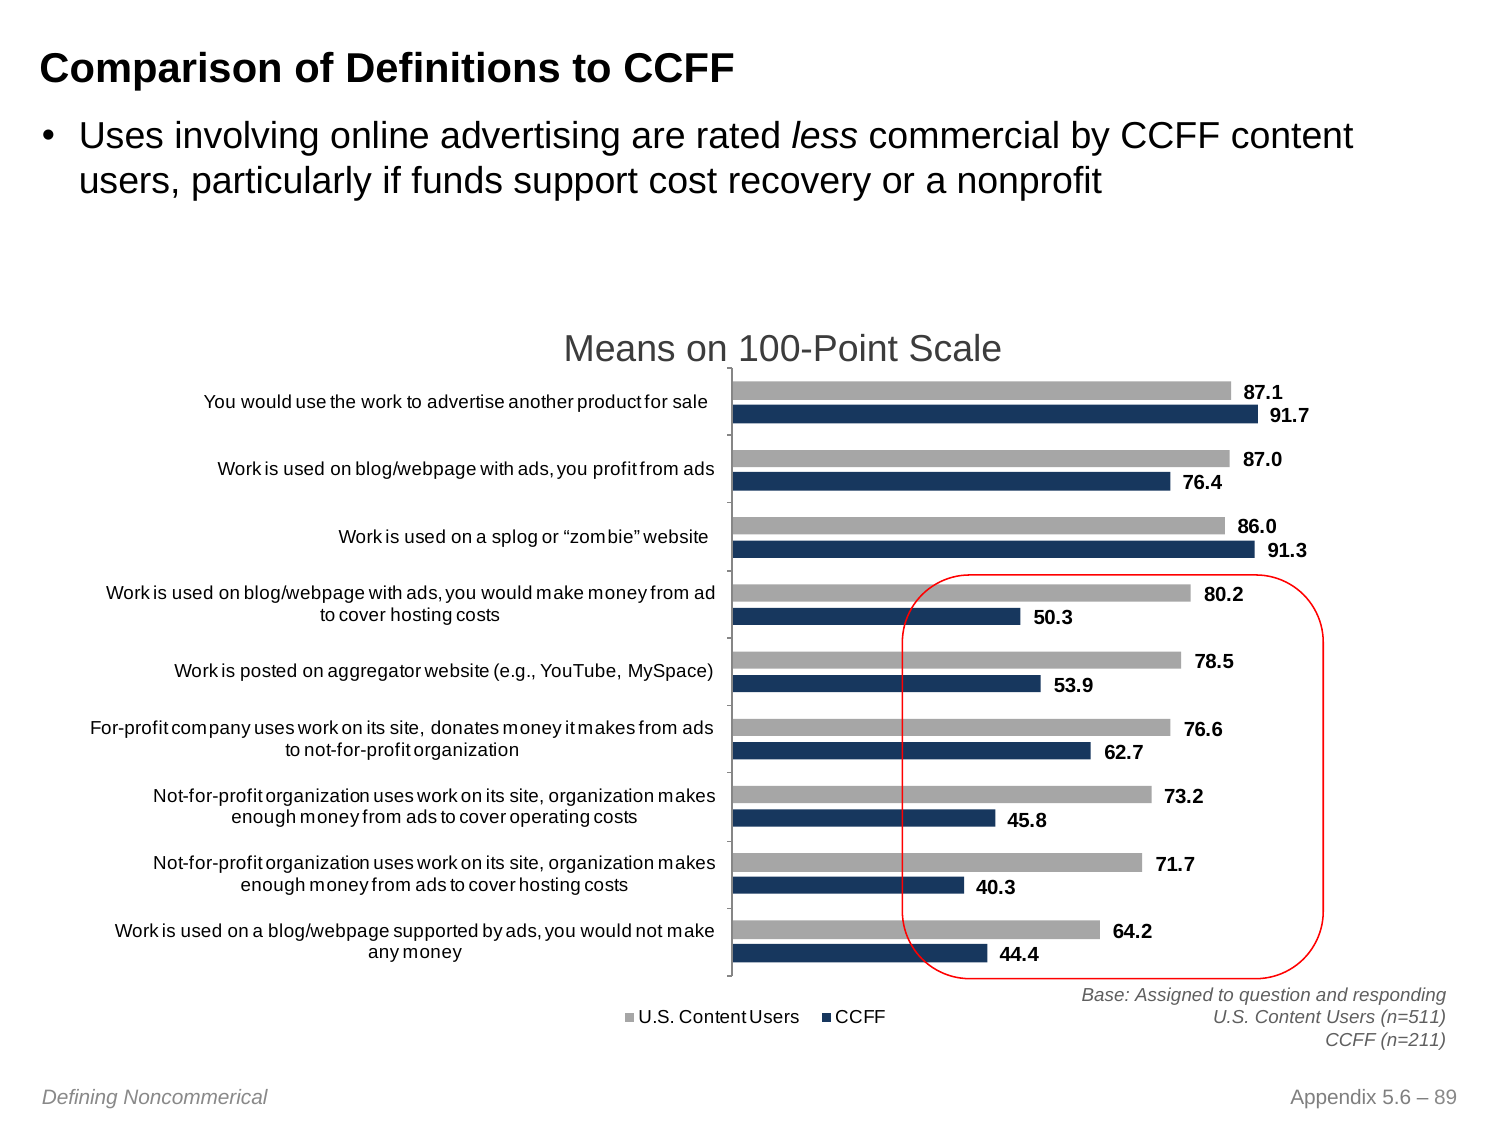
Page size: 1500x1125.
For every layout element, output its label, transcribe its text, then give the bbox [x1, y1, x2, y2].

picture [75, 337, 1427, 1047]
text_box Uses involving online advertising are rated less commercial by CCFF content users, particularly if funds support cost recovery or a nonprofit [27, 103, 1480, 210]
text_box Defining Noncommerical [27, 1066, 503, 1125]
text_box Comparison of Definitions to CCFF [24, 27, 1454, 110]
text_box Appendix 5.6 – <number> [1121, 1066, 1472, 1125]
text_box Base: Assigned to question and responding U.S. Content Users (n=511) CCFF (n=211) [1003, 974, 1461, 1058]
text_box Means on 100-Point Scale [548, 316, 1018, 378]
picture [904, 576, 1322, 977]
